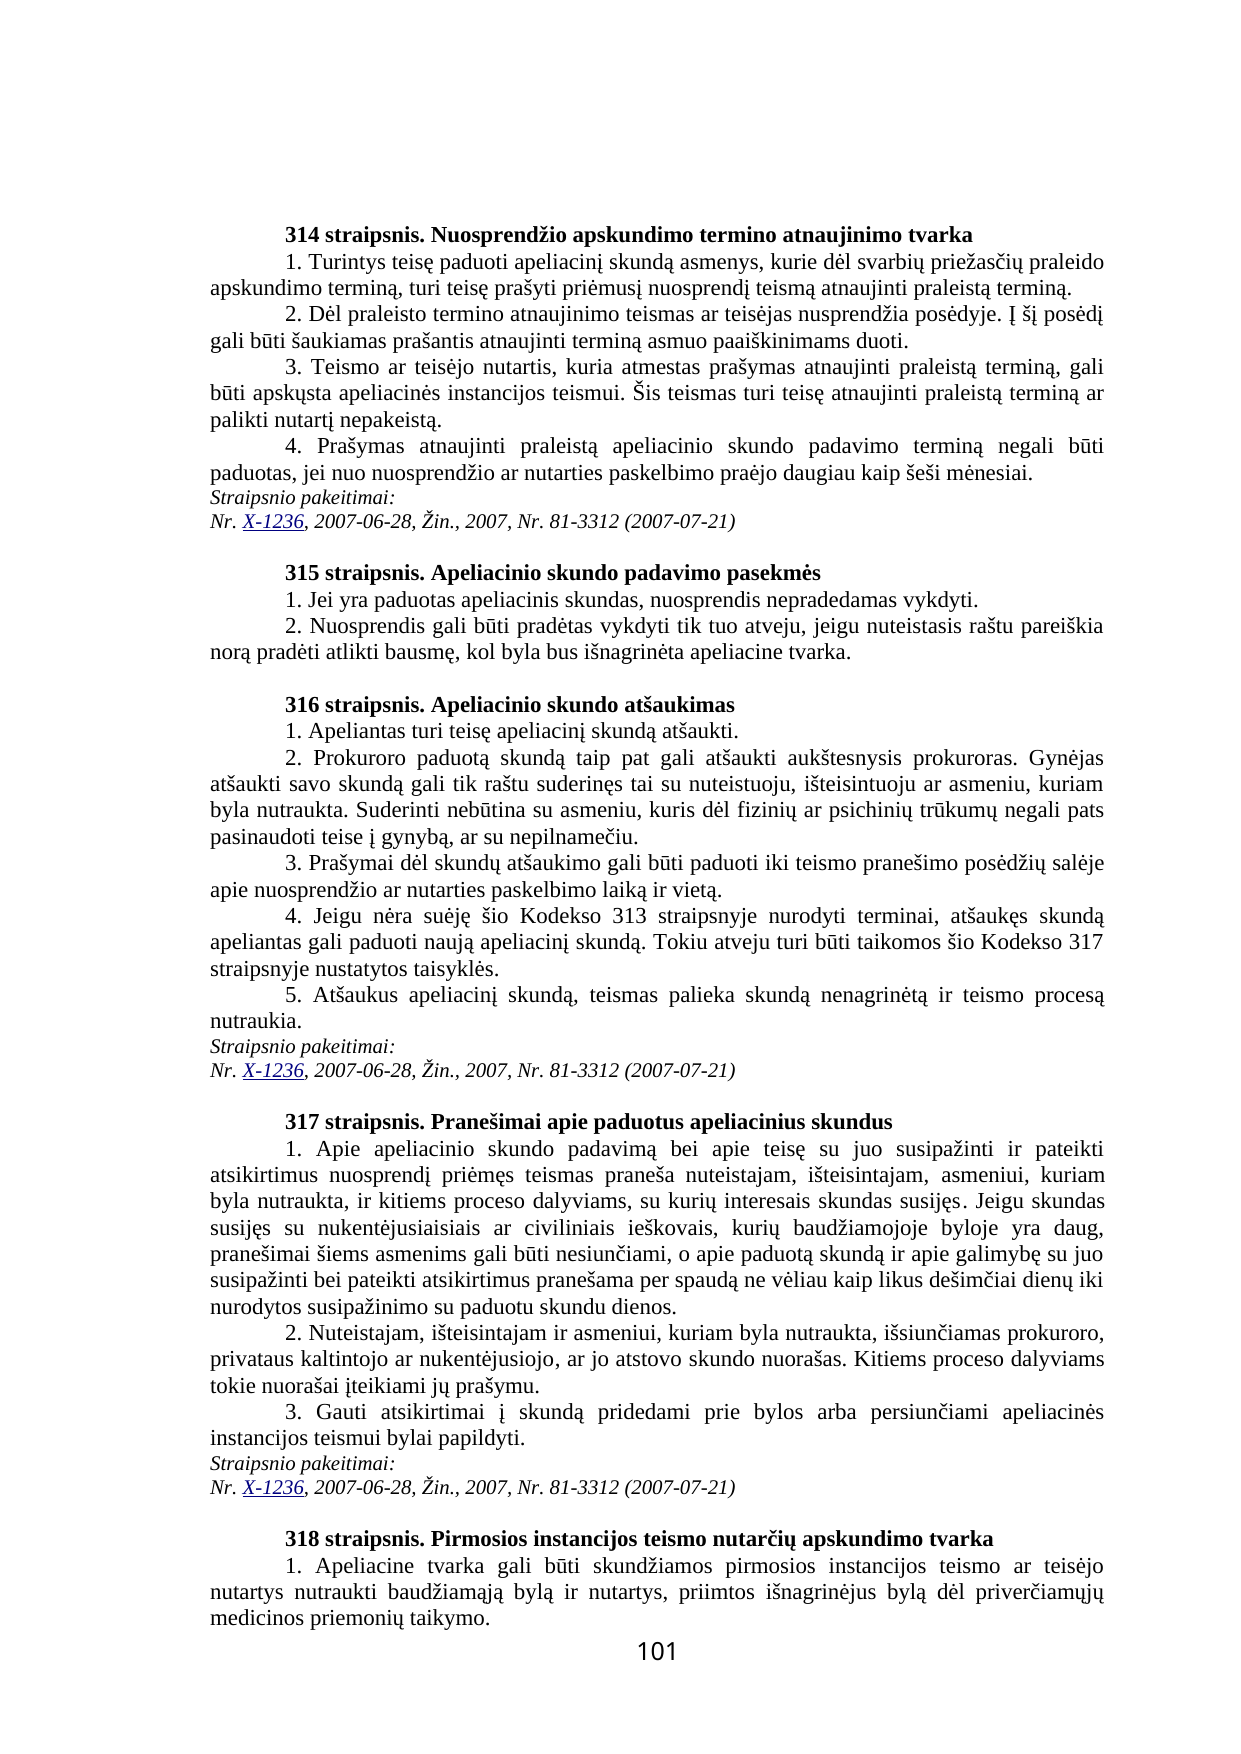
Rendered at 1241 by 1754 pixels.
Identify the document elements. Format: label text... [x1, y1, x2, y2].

text Straipsnio pakeitimai: [210, 485, 1106, 509]
text 4. Jeigu nėra suėję šio Kodekso 313 straipsnyje nurodyti terminai, atšaukęs skundą apeliantas gali paduoti naują apeliacinį skundą. Tokiu atveju turi būti taikomos šio Kodekso 317 straipsnyje nustatytos taisyklės. [210, 902, 1106, 981]
text 1. Apeliantas turi teisę apeliacinį skundą atšaukti. [210, 717, 1106, 744]
text 3. Teismo ar teisėjo nutartis, kuria atmestas prašymas atnaujinti praleistą terminą, gali būti apskųsta apeliacinės instancijos teismui. Šis teismas turi teisę atnaujinti praleistą terminą ar palikti nutartį nepakeistą. [210, 353, 1106, 432]
text 2. Nuteistajam, išteisintajam ir asmeniui, kuriam byla nutraukta, išsiunčiamas prokuroro, privataus kaltintojo ar nukentėjusiojo, ar jo atstovo skundo nuorašas. Kitiems proceso dalyviams tokie nuorašai įteikiami jų prašymu. [210, 1319, 1106, 1398]
text 316 straipsnis. Apeliacinio skundo atšaukimas [210, 691, 1106, 717]
text Nr. X-1236, 2007-06-28, Žin., 2007, Nr. 81-3312 (2007-07-21) [210, 1475, 1106, 1499]
text 3. Prašymai dėl skundų atšaukimo gali būti paduoti iki teismo pranešimo posėdžių salėje apie nuosprendžio ar nutarties paskelbimo laiką ir vietą. [210, 849, 1106, 902]
text 2. Dėl praleisto termino atnaujinimo teismas ar teisėjas nusprendžia posėdyje. Į šį posėdį gali būti šaukiamas prašantis atnaujinti terminą asmuo paaiškinimams duoti. [210, 300, 1106, 353]
text 1. Apie apeliacinio skundo padavimą bei apie teisę su juo susipažinti ir pateikti atsikirtimus nuosprendį priėmęs teismas praneša nuteistajam, išteisintajam, asmeniui, kuriam byla nutraukta, ir kitiems proceso dalyviams, su kurių interesais skundas susijęs. Jeigu skundas susijęs su nukentėjusiaisiais ar civiliniais ieškovais, kurių baudžiamojoje byloje yra daug, pranešimai šiems asmenims gali būti nesiunčiami, o apie paduotą skundą ir apie galimybę su juo susipažinti bei pateikti atsikirtimus pranešama per spaudą ne vėliau kaip likus dešimčiai dienų iki nurodytos susipažinimo su paduotu skundu dienos. [210, 1134, 1106, 1319]
text 318 straipsnis. Pirmosios instancijos teismo nutarčių apskundimo tvarka [210, 1525, 1106, 1552]
text Straipsnio pakeitimai: [210, 1034, 1106, 1058]
text 1. Turintys teisę paduoti apeliacinį skundą asmenys, kurie dėl svarbių priežasčių praleido apskundimo terminą, turi teisę prašyti priėmusį nuosprendį teismą atnaujinti praleistą terminą. [210, 248, 1106, 300]
text 1. Jei yra paduotas apeliacinis skundas, nuosprendis nepradedamas vykdyti. [210, 586, 1106, 612]
text 314 straipsnis. Nuosprendžio apskundimo termino atnaujinimo tvarka [285, 221, 1106, 248]
text 1. Apeliacine tvarka gali būti skundžiamos pirmosios instancijos teismo ar teisėjo nutartys nutraukti baudžiamąją bylą ir nutartys, priimtos išnagrinėjus bylą dėl priverčiamųjų medicinos priemonių taikymo. [210, 1552, 1106, 1631]
text 317 straipsnis. Pranešimai apie paduotus apeliacinius skundus [210, 1108, 1106, 1134]
text 2. Nuosprendis gali būti pradėtas vykdyti tik tuo atveju, jeigu nuteistasis raštu pareiškia norą pradėti atlikti bausmę, kol byla bus išnagrinėta apeliacine tvarka. [210, 612, 1106, 665]
text 3. Gauti atsikirtimai į skundą pridedami prie bylos arba persiunčiami apeliacinės instancijos teismui bylai papildyti. [210, 1398, 1106, 1451]
text 2. Prokuroro paduotą skundą taip pat gali atšaukti aukštesnysis prokuroras. Gynėjas atšaukti savo skundą gali tik raštu suderinęs tai su nuteistuoju, išteisintuoju ar asmeniu, kuriam byla nutraukta. Suderinti nebūtina su asmeniu, kuris dėl fizinių ar psichinių trūkumų negali pats pasinaudoti teise į gynybą, ar su nepilnamečiu. [210, 744, 1106, 849]
text Nr. X-1236, 2007-06-28, Žin., 2007, Nr. 81-3312 (2007-07-21) [210, 1058, 1106, 1082]
text 5. Atšaukus apeliacinį skundą, teismas palieka skundą nenagrinėtą ir teismo procesą nutraukia. [210, 981, 1106, 1034]
text 4. Prašymas atnaujinti praleistą apeliacinio skundo padavimo terminą negali būti paduotas, jei nuo nuosprendžio ar nutarties paskelbimo praėjo daugiau kaip šeši mėnesiai. [210, 432, 1106, 485]
text 315 straipsnis. Apeliacinio skundo padavimo pasekmės [210, 559, 1106, 586]
text Straipsnio pakeitimai: [210, 1451, 1106, 1475]
text Nr. X-1236, 2007-06-28, Žin., 2007, Nr. 81-3312 (2007-07-21) [210, 509, 1106, 533]
